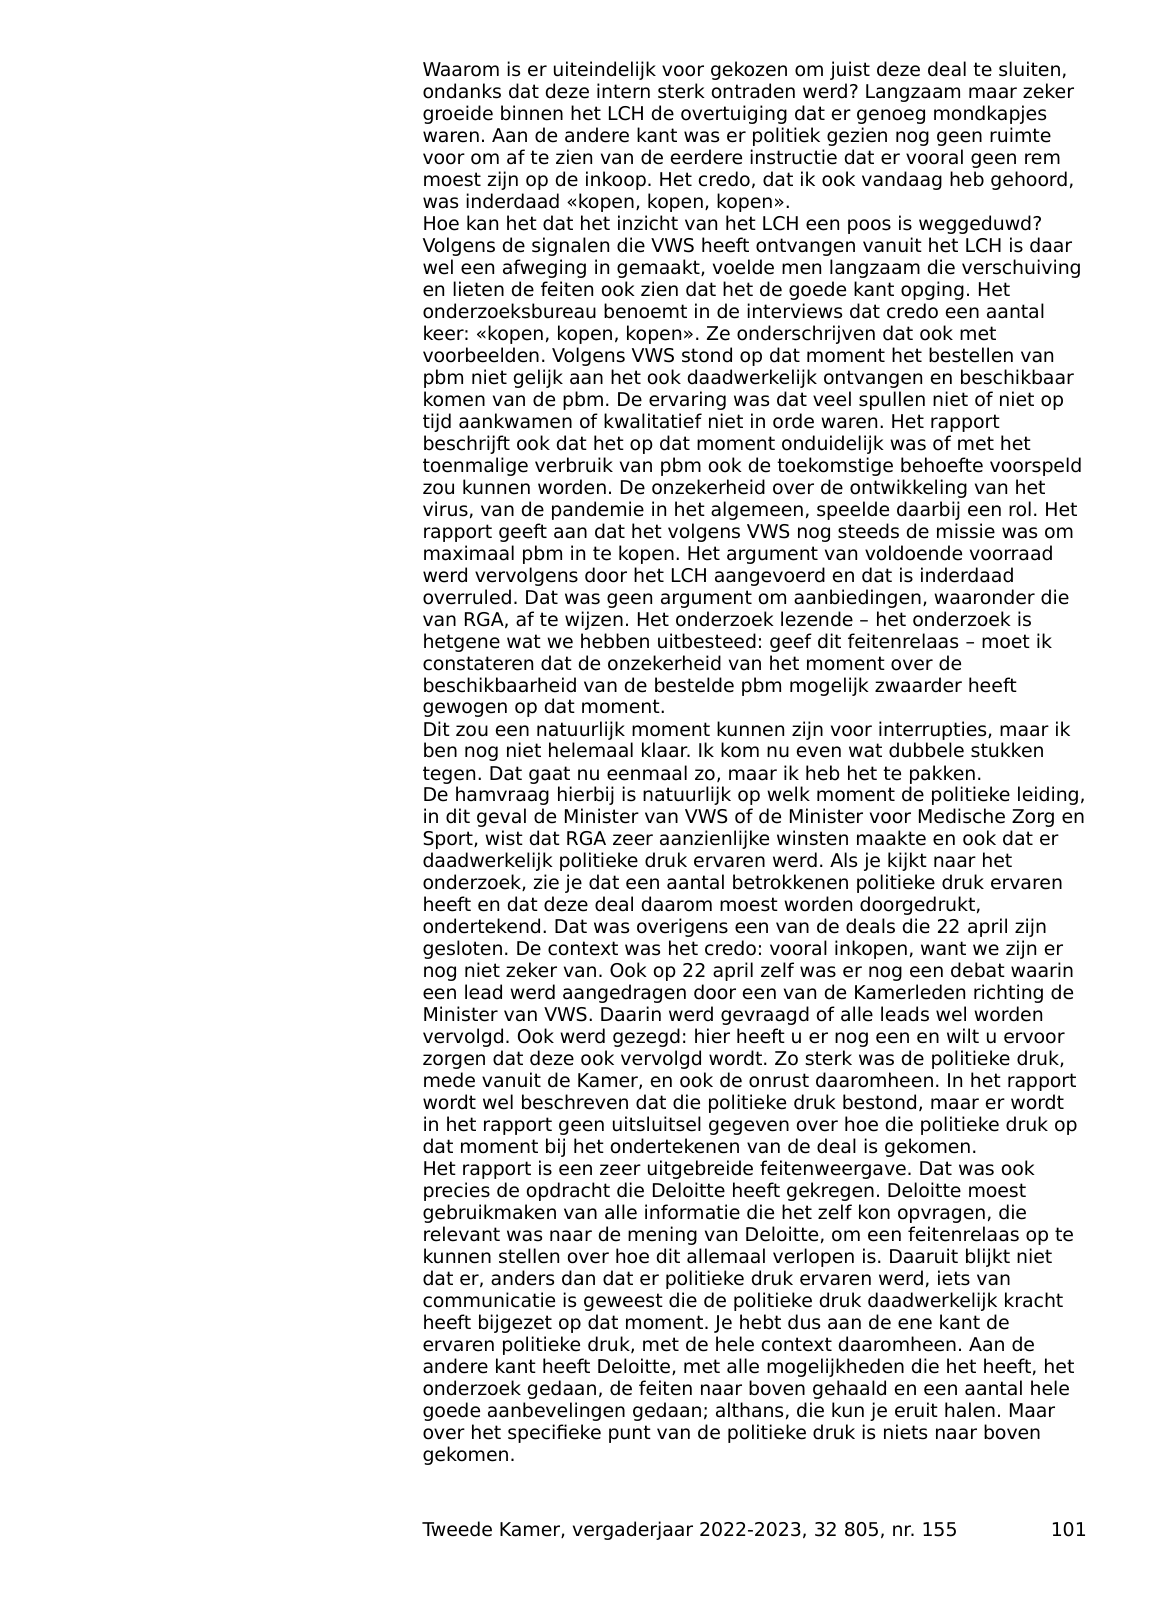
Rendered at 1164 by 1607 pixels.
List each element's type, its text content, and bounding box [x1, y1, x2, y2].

text De hamvraag hierbij is natuurlijk op welk moment de politieke leiding, in dit geval de Minister van VWS of de Minister voor Medische Zorg en Sport, wist dat RGA zeer aanzienlijke winsten maakte en ook dat er daadwerkelijk politieke druk ervaren werd. Als je kijkt naar het onderzoek, zie je dat een aantal betrokkenen politieke druk ervaren heeft en dat deze deal daarom moest worden doorgedrukt, ondertekend. Dat was overigens een van de deals die 22 april zijn gesloten. De context was het credo: vooral inkopen, want we zijn er nog niet zeker van. Ook op 22 april zelf was er nog een debat waarin een lead werd aangedragen door een van de Kamerleden richting de Minister van VWS. Daarin werd gevraagd of alle leads wel worden vervolgd. Ook werd gezegd: hier heeft u er nog een en wilt u ervoor zorgen dat deze ook vervolgd wordt. Zo sterk was de politieke druk, mede vanuit de Kamer, en ook de onrust daaromheen. In het rapport wordt wel beschreven dat die politieke druk bestond, maar er wordt in het rapport geen uitsluitsel gegeven over hoe die politieke druk op dat moment bij het ondertekenen van de deal is gekomen. [422, 784, 1087, 1158]
text Het rapport is een zeer uitgebreide feitenweergave. Dat was ook precies de opdracht die Deloitte heeft gekregen. Deloitte moest gebruikmaken van alle informatie die het zelf kon opvragen, die relevant was naar de mening van Deloitte, om een feitenrelaas op te kunnen stellen over hoe dit allemaal verlopen is. Daaruit blijkt niet dat er, anders dan dat er politieke druk ervaren werd, iets van communicatie is geweest die de politieke druk daadwerkelijk kracht heeft bijgezet op dat moment. Je hebt dus aan de ene kant de ervaren politieke druk, met de hele context daaromheen. Aan de andere kant heeft Deloitte, met alle mogelijkheden die het heeft, het onderzoek gedaan, de feiten naar boven gehaald en een aantal hele goede aanbevelingen gedaan; althans, die kun je eruit halen. Maar over het specifieke punt van de politieke druk is niets naar boven gekomen. [422, 1158, 1087, 1466]
text Dit zou een natuurlijk moment kunnen zijn voor interrupties, maar ik ben nog niet helemaal klaar. Ik kom nu even wat dubbele stukken tegen. Dat gaat nu eenmaal zo, maar ik heb het te pakken. [422, 718, 1087, 784]
text Waarom is er uiteindelijk voor gekozen om juist deze deal te sluiten, ondanks dat deze intern sterk ontraden werd? Langzaam maar zeker groeide binnen het LCH de overtuiging dat er genoeg mondkapjes waren. Aan de andere kant was er politiek gezien nog geen ruimte voor om af te zien van de eerdere instructie dat er vooral geen rem moest zijn op de inkoop. Het credo, dat ik ook vandaag heb gehoord, was inderdaad «kopen, kopen, kopen». [422, 59, 1087, 213]
text Hoe kan het dat het inzicht van het LCH een poos is weggeduwd? Volgens de signalen die VWS heeft ontvangen vanuit het LCH is daar wel een afweging in gemaakt, voelde men langzaam die verschuiving en lieten de feiten ook zien dat het de goede kant opging. Het onderzoeksbureau benoemt in de interviews dat credo een aantal keer: «kopen, kopen, kopen». Ze onderschrijven dat ook met voorbeelden. Volgens VWS stond op dat moment het bestellen van pbm niet gelijk aan het ook daadwerkelijk ontvangen en beschikbaar komen van de pbm. De ervaring was dat veel spullen niet of niet op tijd aankwamen of kwalitatief niet in orde waren. Het rapport beschrijft ook dat het op dat moment onduidelijk was of met het toenmalige verbruik van pbm ook de toekomstige behoefte voorspeld zou kunnen worden. De onzekerheid over de ontwikkeling van het virus, van de pandemie in het algemeen, speelde daarbij een rol. Het rapport geeft aan dat het volgens VWS nog steeds de missie was om maximaal pbm in te kopen. Het argument van voldoende voorraad werd vervolgens door het LCH aangevoerd en dat is inderdaad overruled. Dat was geen argument om aanbiedingen, waaronder die van RGA, af te wijzen. Het onderzoek lezende – het onderzoek is hetgene wat we hebben uitbesteed: geef dit feitenrelaas – moet ik constateren dat de onzekerheid van het moment over de beschikbaarheid van de bestelde pbm mogelijk zwaarder heeft gewogen op dat moment. [422, 213, 1087, 718]
